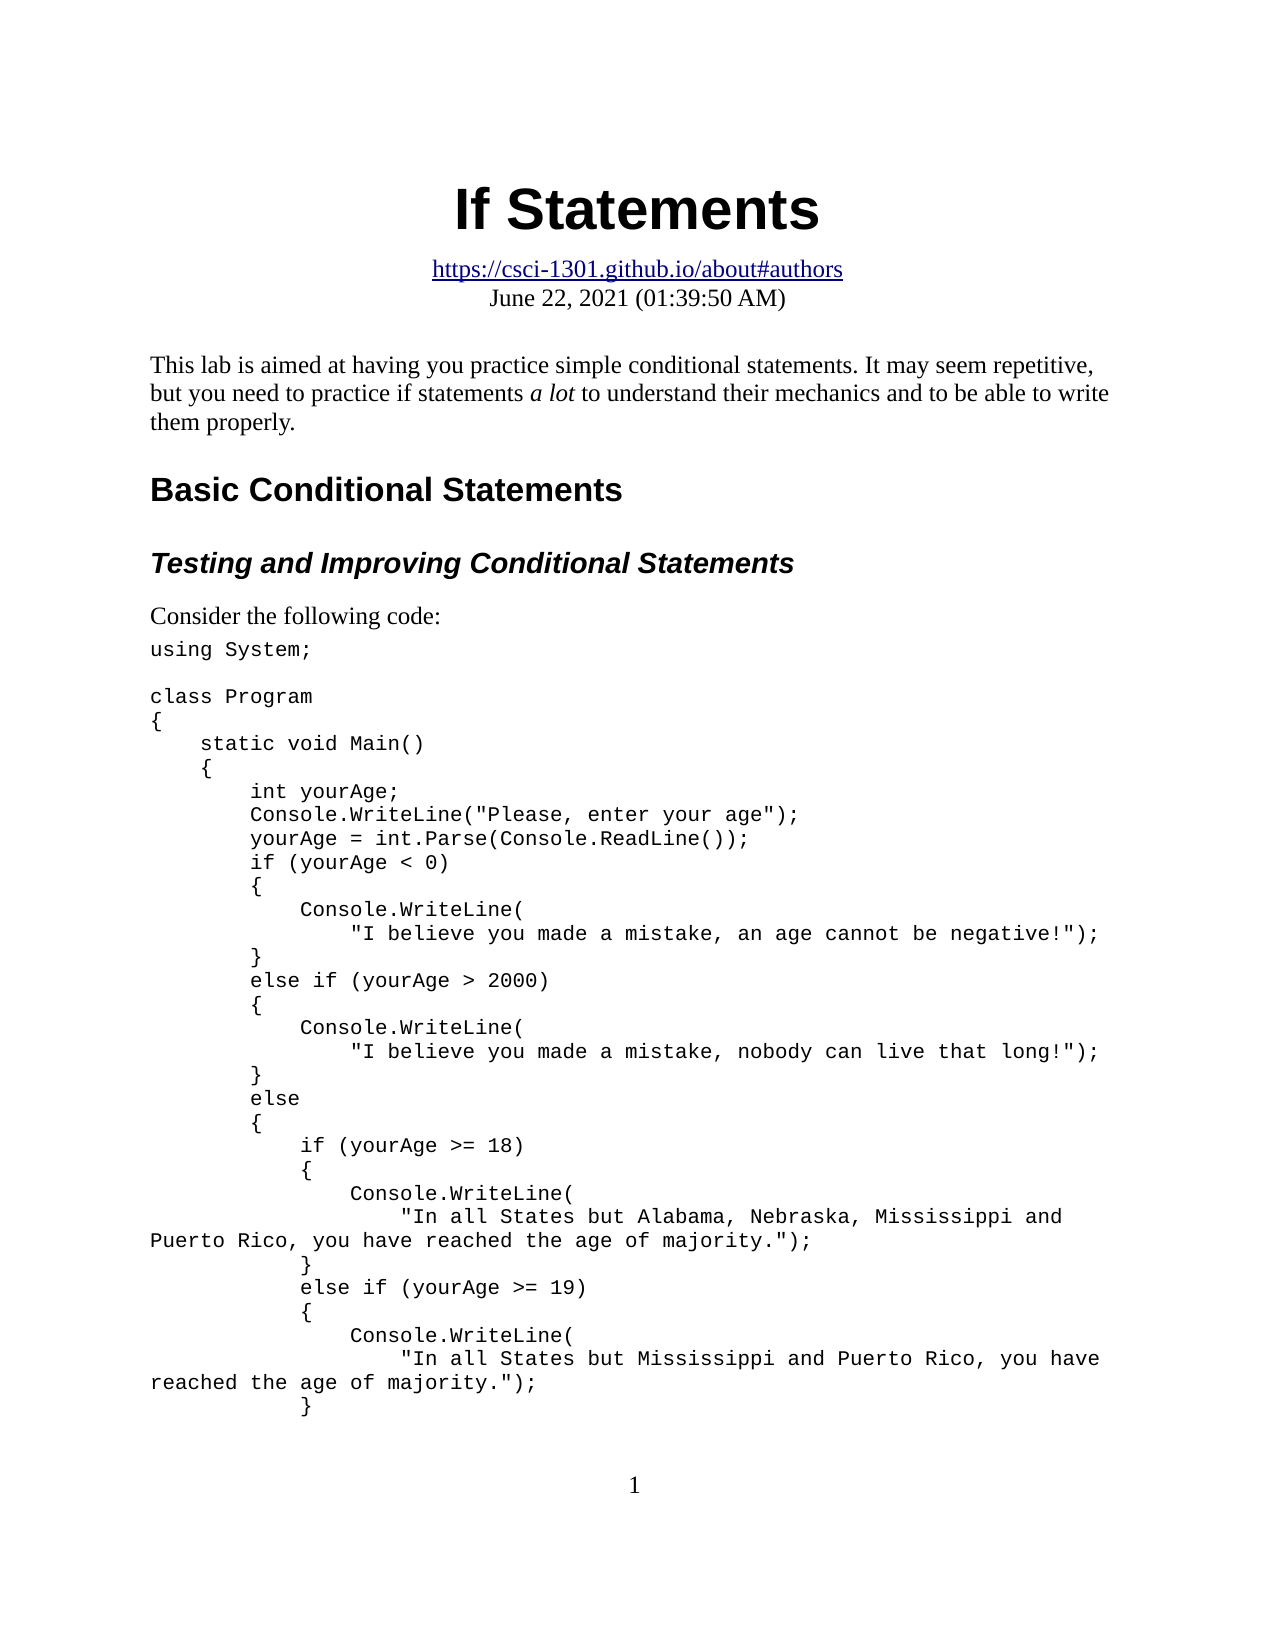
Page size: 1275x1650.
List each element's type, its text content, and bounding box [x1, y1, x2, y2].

text static void Main() [150, 733, 1125, 757]
text int yourAge; [150, 781, 1125, 804]
text else if (yourAge >= 19) [150, 1277, 1125, 1301]
text Console.WriteLine( [150, 899, 1125, 923]
text Console.WriteLine( [150, 1017, 1125, 1041]
text } [150, 946, 1125, 970]
text June 22, 2021 (01:39:50 AM) [150, 283, 1125, 312]
subtitle Testing and Improving Conditional Statements [150, 546, 1125, 580]
text yourAge = int.Parse(Console.ReadLine()); [150, 828, 1125, 852]
text } [150, 1064, 1125, 1088]
text } [150, 1396, 1125, 1419]
text if (yourAge >= 18) [150, 1135, 1125, 1159]
text This lab is aimed at having you practice simple conditional statements. It may seem repetitive, but you need to practice if statements a lot to understand their mechanics and to be able to write them properly. [150, 350, 1125, 436]
text "In all States but Mississippi and Puerto Rico, you have reached the age of majority."); [150, 1348, 1125, 1396]
text "I believe you made a mistake, an age cannot be negative!"); [150, 923, 1125, 946]
text { [150, 1159, 1125, 1183]
text { [150, 875, 1125, 899]
text else if (yourAge > 2000) [150, 970, 1125, 993]
text Consider the following code: [150, 601, 1125, 630]
text Console.WriteLine("Please, enter your age"); [150, 804, 1125, 828]
text { [150, 1301, 1125, 1324]
text Console.WriteLine( [150, 1183, 1125, 1206]
text "In all States but Alabama, Nebraska, Mississippi and Puerto Rico, you have reached the age of majority."); [150, 1206, 1125, 1254]
text else [150, 1088, 1125, 1112]
text { [150, 993, 1125, 1017]
text { [150, 757, 1125, 781]
text using System; [150, 639, 1125, 662]
text https://csci-1301.github.io/about#authors [150, 254, 1125, 283]
text { [150, 1112, 1125, 1135]
text } [150, 1254, 1125, 1277]
text "I believe you made a mistake, nobody can live that long!"); [150, 1041, 1125, 1064]
text if (yourAge < 0) [150, 852, 1125, 875]
text { [150, 710, 1125, 733]
subtitle Basic Conditional Statements [150, 470, 1125, 509]
text Console.WriteLine( [150, 1324, 1125, 1348]
title If Statements [150, 175, 1125, 242]
text class Program [150, 686, 1125, 710]
